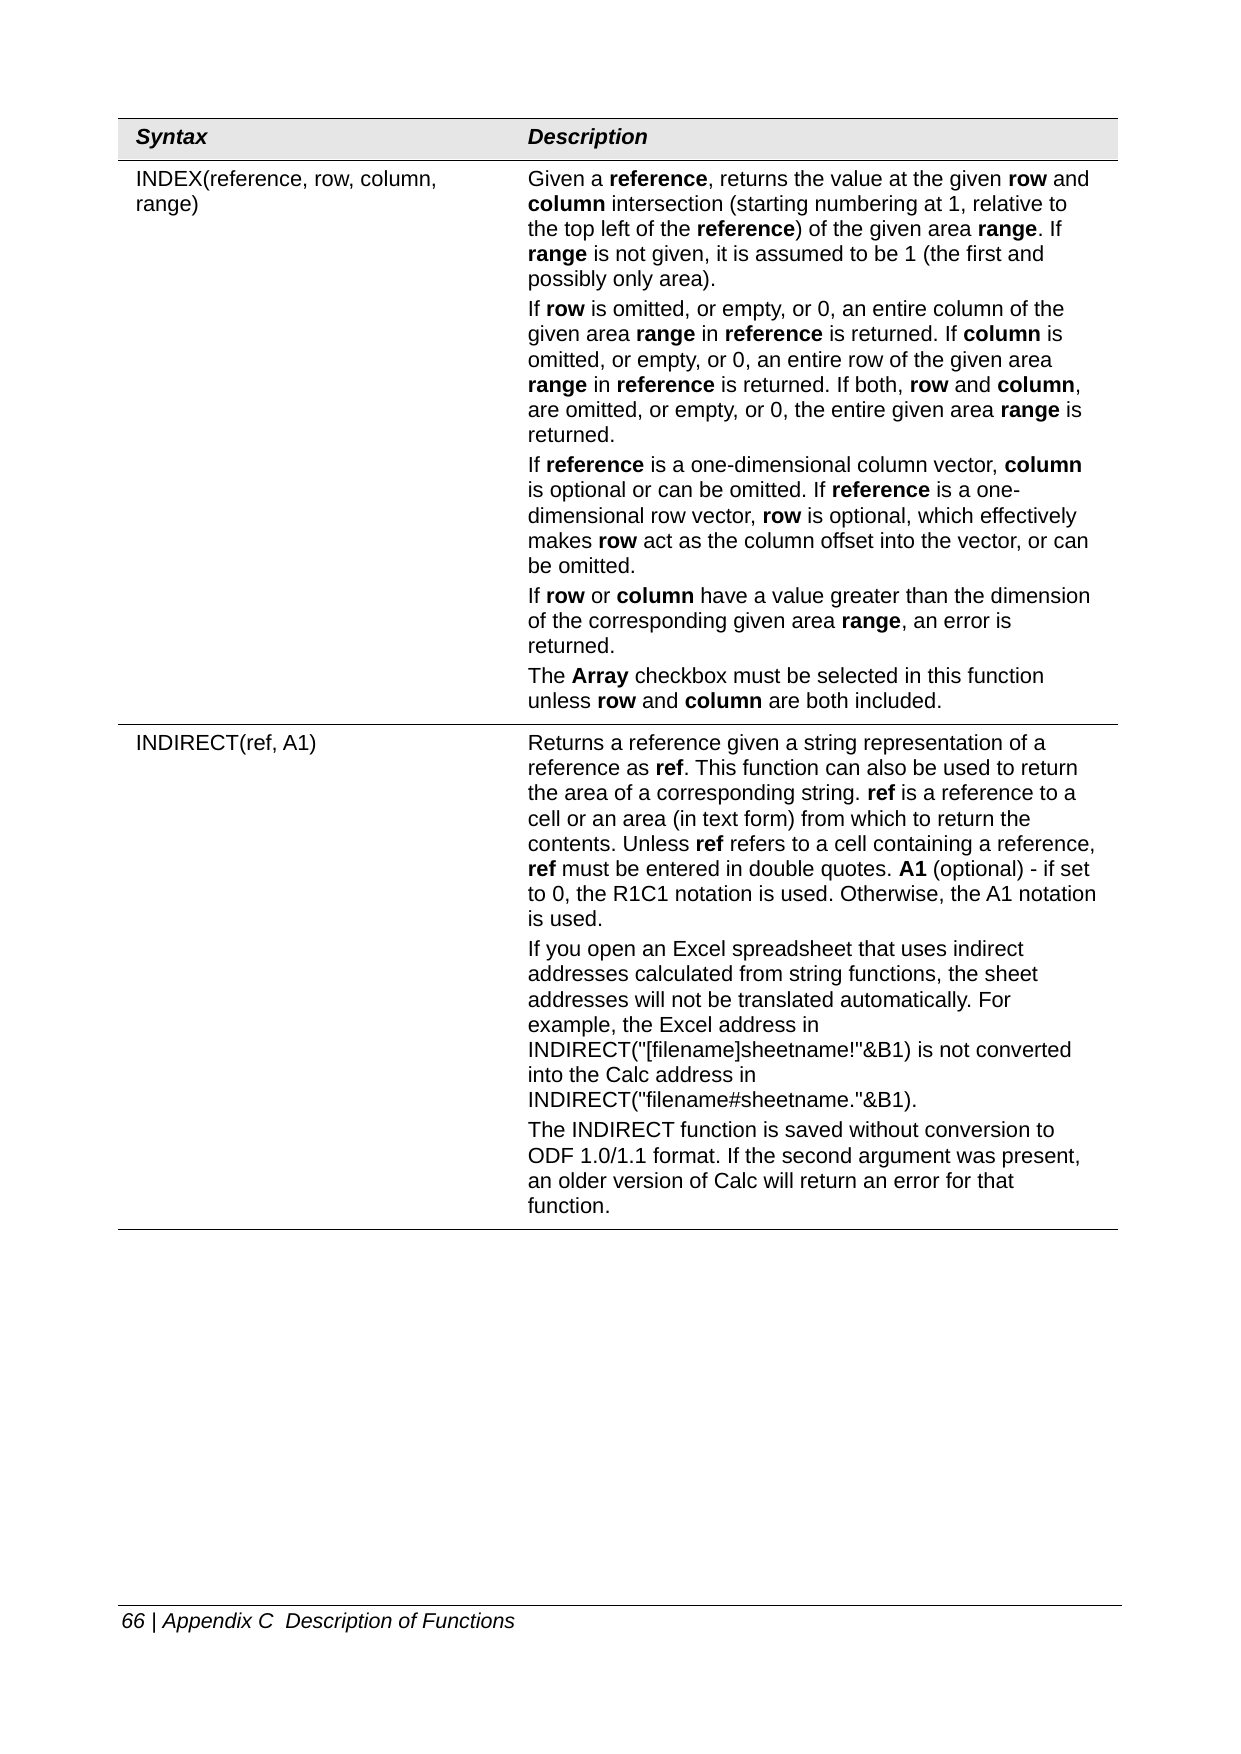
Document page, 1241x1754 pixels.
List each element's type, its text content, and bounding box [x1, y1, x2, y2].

table_header Syntax [118, 119, 510, 159]
table_cell Returns a reference given a string representation of a reference as ref. This function can also be used to return the area of a corresponding string. ref is a reference to a cell or an area (in text form) from which to return the contents. Unless ref refers to a cell containing a reference, ref must be entered in double quotes. A1 (optional) - if set to 0, the R1C1 notation is used. Otherwise, the A1 notation is used. If you open an Excel spreadsheet that uses indirect addresses calculated from string functions, the sheet addresses will not be translated automatically. For example, the Excel address in INDIRECT("[filename]sheetname!"&B1) is not converted into the Calc address in INDIRECT("filename#sheetname."&B1). The INDIRECT function is saved without conversion to ODF 1.0/1.1 format. If the second argument was present, an older version of Calc will return an error for that function. [510, 725, 1118, 1228]
table_cell INDEX(reference, row, column, range) [118, 161, 510, 724]
table_cell INDIRECT(ref, A1) [118, 725, 510, 1228]
table_header Description [510, 119, 1118, 159]
table_cell Given a reference, returns the value at the given row and column intersection (starting numbering at 1, relative to the top left of the reference) of the given area range. If range is not given, it is assumed to be 1 (the first and possibly only area). If row is omitted, or empty, or 0, an entire column of the given area range in reference is returned. If column is omitted, or empty, or 0, an entire row of the given area range in reference is returned. If both, row and column, are omitted, or empty, or 0, the entire given area range is returned. If reference is a one-dimensional column vector, column is optional or can be omitted. If reference is a one-dimensional row vector, row is optional, which effectively makes row act as the column offset into the vector, or can be omitted. If row or column have a value greater than the dimension of the corresponding given area range, an error is returned. The Array checkbox must be selected in this function unless row and column are both included. [510, 161, 1118, 724]
